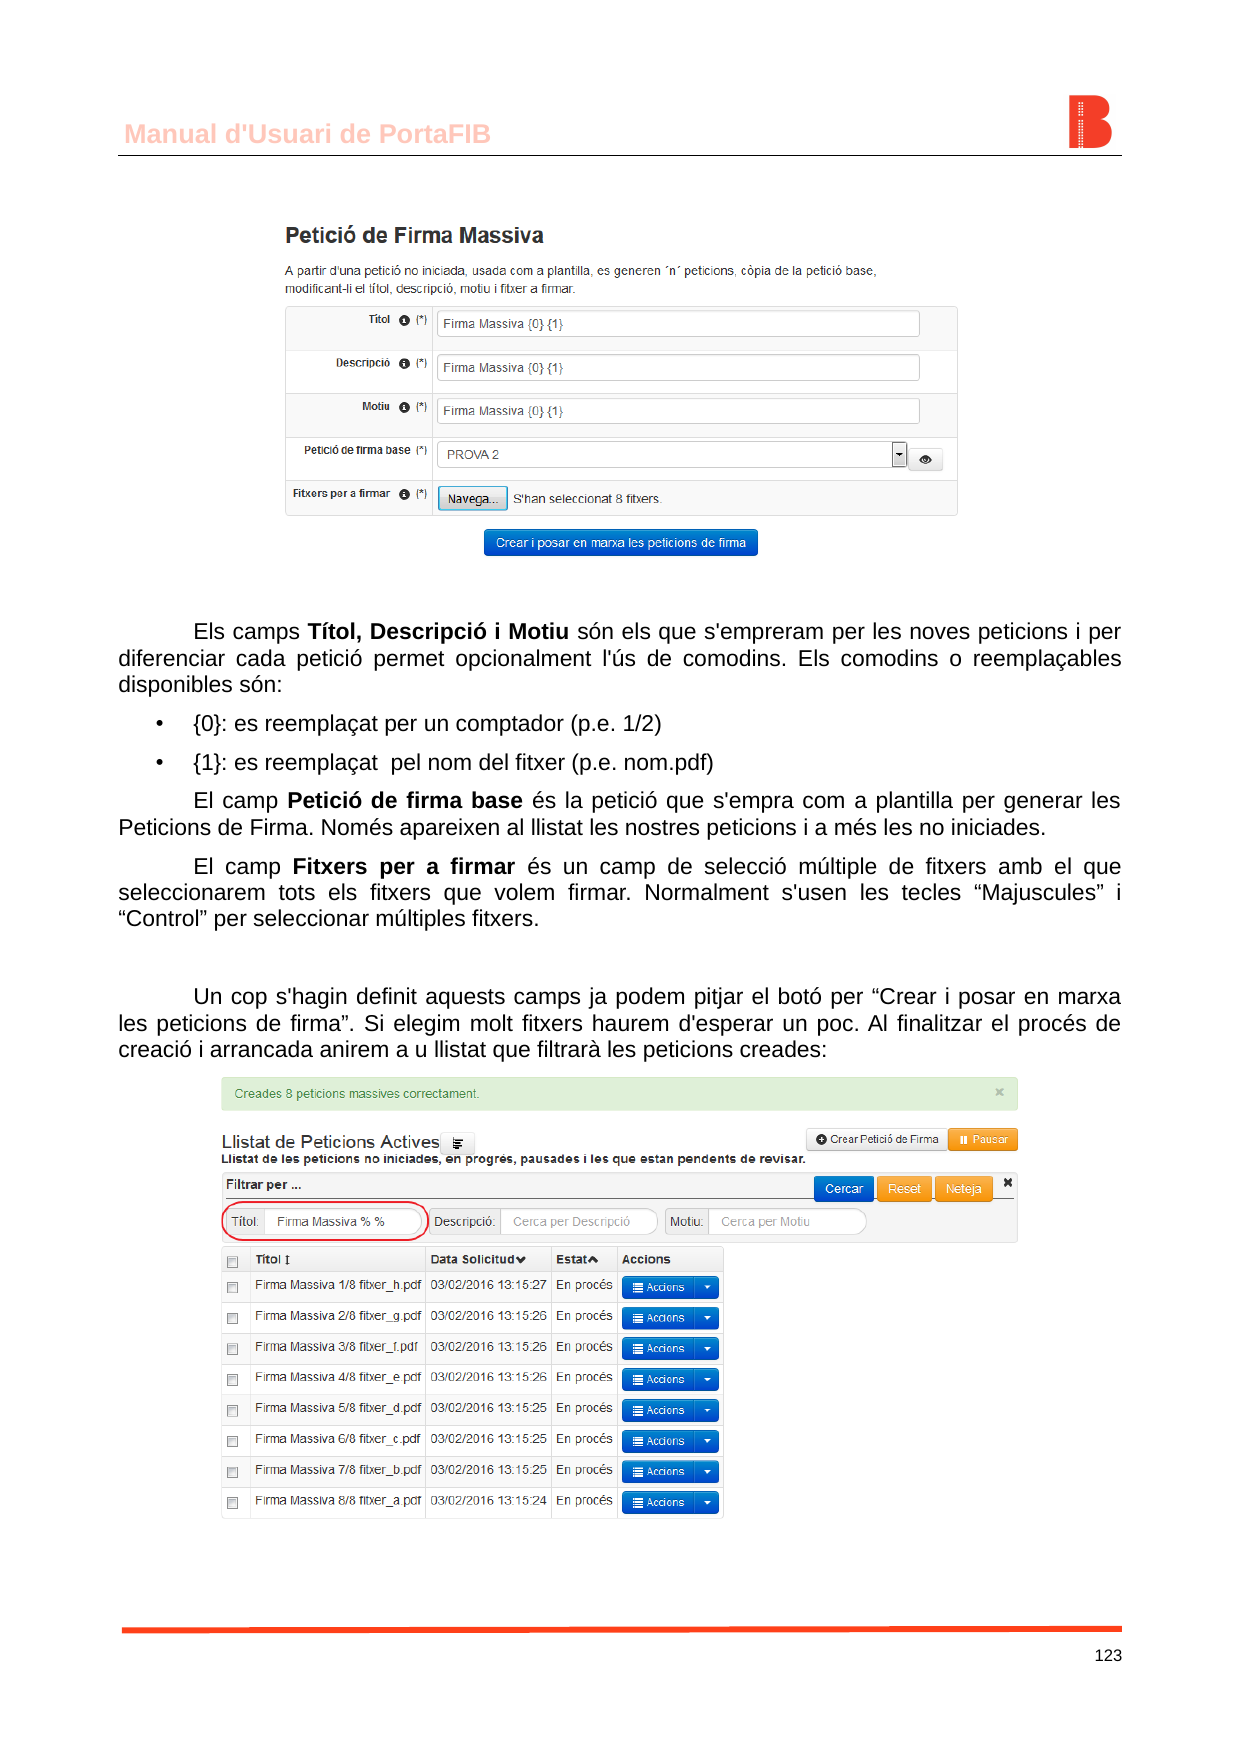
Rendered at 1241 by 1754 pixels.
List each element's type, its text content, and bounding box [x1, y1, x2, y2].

picture [275, 215, 965, 567]
text El camp Petició de firma base és la petició que s'empra com a plantilla per generar les Peticions de Firma. Només apareixen al llistat les nostres peticions i a més les no iniciades. [118, 787, 1122, 840]
picture [214, 1074, 1026, 1526]
text Els camps Títol, Descripció i Motiu són els que s'empreram per les noves peticions i per diferenciar cada petició permet opcionalment l'ús de comodins. Els comodins o reemplaçables disponibles són: [118, 618, 1122, 697]
list {1}: es reemplaçat pel nom del fitxer (p.e. nom.pdf) [156, 749, 1122, 775]
text Un cop s'hagin definit aquests camps ja podem pitjar el botó per “Crear i posar en marxa les peticions de firma”. Si elegim molt fitxers haurem d'esperar un poc. Al finalitzar el procés de creació i arrancada anirem a u llistat que filtrarà les peticions creades: [118, 983, 1122, 1062]
picture [1063, 94, 1117, 150]
list {0}: es reemplaçat per un comptador (p.e. 1/2) [156, 710, 1122, 736]
text El camp Fitxers per a firmar és un camp de selecció múltiple de fitxers amb el que seleccionarem tots els fitxers que volem firmar. Normalment s'usen les tecles “Majuscules” i “Control” per seleccionar múltiples fitxers. [118, 853, 1122, 932]
